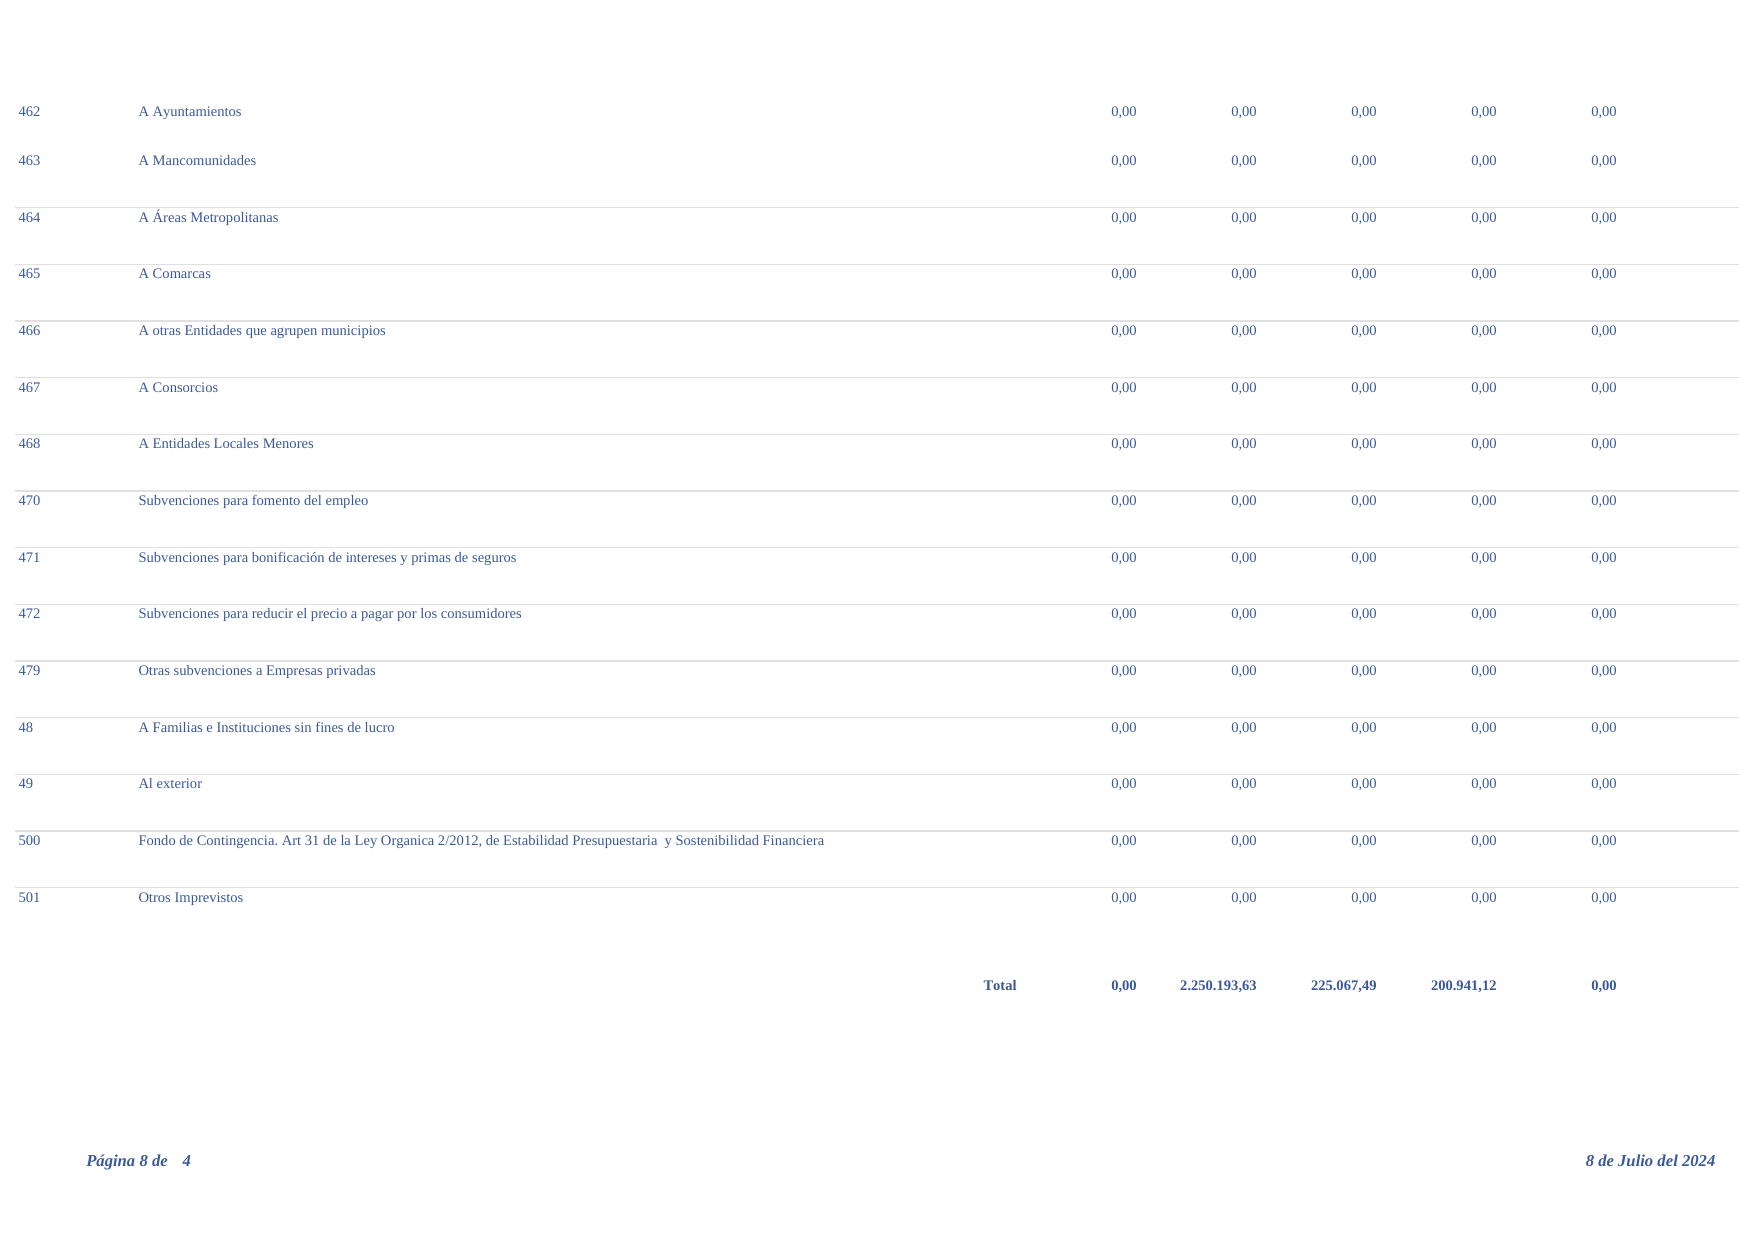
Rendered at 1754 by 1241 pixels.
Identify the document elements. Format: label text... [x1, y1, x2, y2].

table_cell [983, 888, 1111, 943]
table_cell [983, 435, 1111, 490]
table_cell 0,00 [1431, 322, 1591, 377]
table_cell [983, 322, 1111, 377]
table_cell 0,00 [1311, 605, 1431, 660]
table_cell [983, 605, 1111, 660]
table_cell 0,00 [1311, 775, 1431, 830]
table_cell 0,00 [1591, 662, 1739, 717]
table_cell 471 [15, 548, 138, 603]
table_cell 0,00 [1180, 322, 1311, 377]
table_cell 0,00 [1111, 944, 1180, 1004]
table_cell 0,00 [1431, 832, 1591, 887]
table_cell 0,00 [1591, 208, 1739, 263]
table_cell 0,00 [1311, 548, 1431, 603]
table_cell 0,00 [1111, 605, 1180, 660]
table_cell Fondo de Contingencia. Art 31 de la Ley Organica 2/2012, de Estabilidad Presupuestaria y Sostenibilidad Financiera [138, 832, 983, 887]
table_cell 0,00 [1180, 435, 1311, 490]
table_cell 0,00 [1591, 888, 1739, 943]
table_cell 0,00 [1180, 718, 1311, 773]
table_cell 0,00 [1591, 944, 1739, 1004]
table_cell [983, 265, 1111, 320]
table_cell Al exterior [138, 775, 983, 830]
table_cell 0,00 [1180, 662, 1311, 717]
table_cell [983, 378, 1111, 433]
table_cell 0,00 [1180, 832, 1311, 887]
table_cell 0,00 [1431, 888, 1591, 943]
table_cell 0,00 [1311, 888, 1431, 943]
table_cell 0,00 [1311, 322, 1431, 377]
table_cell A Consorcios [138, 378, 983, 433]
table_header A Mancomunidades [138, 152, 983, 207]
table_cell 500 [15, 832, 138, 887]
table_cell 0,00 [1180, 208, 1311, 263]
table_cell 468 [15, 435, 138, 490]
table_cell 467 [15, 378, 138, 433]
table_cell 48 [15, 718, 138, 773]
table_cell 0,00 [1591, 832, 1739, 887]
table_cell A Comarcas [138, 265, 983, 320]
table_cell 0,00 [1180, 265, 1311, 320]
table_cell 501 [15, 888, 138, 943]
table_cell 49 [15, 775, 138, 830]
table_cell 0,00 [1311, 265, 1431, 320]
table_header 0,00 [1111, 152, 1180, 207]
table_cell [983, 832, 1111, 887]
table_cell 479 [15, 662, 138, 717]
table_cell A otras Entidades que agrupen municipios [138, 322, 983, 377]
table_cell 0,00 [1180, 775, 1311, 830]
table_header 0,00 [1591, 152, 1739, 207]
table_cell 0,00 [1591, 265, 1739, 320]
table_cell [983, 775, 1111, 830]
text 462 A Ayuntamientos 0,00 0,00 0,00 0,00 0,00 [18, 103, 1616, 120]
table_header 0,00 [1311, 152, 1431, 207]
table_cell 0,00 [1111, 492, 1180, 547]
table_cell 0,00 [1431, 378, 1591, 433]
table_cell 0,00 [1111, 378, 1180, 433]
table_cell 0,00 [1180, 548, 1311, 603]
table_cell 0,00 [1111, 548, 1180, 603]
table_cell 0,00 [1591, 435, 1739, 490]
table_cell 0,00 [1180, 888, 1311, 943]
table_cell 0,00 [1180, 605, 1311, 660]
table_cell 200.941,12 [1431, 944, 1591, 1004]
table_cell 0,00 [1111, 662, 1180, 717]
table_cell 0,00 [1591, 775, 1739, 830]
table_cell 0,00 [1431, 265, 1591, 320]
table_cell 465 [15, 265, 138, 320]
table_cell [15, 944, 138, 1004]
table_cell 0,00 [1111, 832, 1180, 887]
table_cell 0,00 [1180, 492, 1311, 547]
table_cell Otros Imprevistos [138, 888, 983, 943]
table_cell Subvenciones para reducir el precio a pagar por los consumidores [138, 605, 983, 660]
table_cell 0,00 [1180, 378, 1311, 433]
table_header 463 [15, 152, 138, 207]
table_cell 0,00 [1311, 208, 1431, 263]
table_cell 466 [15, 322, 138, 377]
table_cell 0,00 [1431, 435, 1591, 490]
table_cell 0,00 [1111, 265, 1180, 320]
table_cell 0,00 [1311, 832, 1431, 887]
table_cell [983, 492, 1111, 547]
table_cell Subvenciones para bonificación de intereses y primas de seguros [138, 548, 983, 603]
table_cell 0,00 [1431, 208, 1591, 263]
table_cell 0,00 [1591, 322, 1739, 377]
table_cell 0,00 [1311, 718, 1431, 773]
table_cell 0,00 [1431, 492, 1591, 547]
table_cell A Familias e Instituciones sin fines de lucro [138, 718, 983, 773]
table_cell 225.067,49 [1311, 944, 1431, 1004]
table_cell Total [983, 944, 1111, 1004]
table_cell A Áreas Metropolitanas [138, 208, 983, 263]
table_cell 0,00 [1591, 718, 1739, 773]
table_cell 0,00 [1111, 322, 1180, 377]
table_cell 0,00 [1311, 435, 1431, 490]
table_header [983, 152, 1111, 207]
table_cell [983, 662, 1111, 717]
table_cell 0,00 [1111, 775, 1180, 830]
table_cell [983, 208, 1111, 263]
table_cell 0,00 [1111, 435, 1180, 490]
table_cell 0,00 [1111, 888, 1180, 943]
table_cell 0,00 [1111, 208, 1180, 263]
table_cell 0,00 [1111, 718, 1180, 773]
table_cell Otras subvenciones a Empresas privadas [138, 662, 983, 717]
table_cell 470 [15, 492, 138, 547]
table_cell 0,00 [1311, 662, 1431, 717]
table_cell 0,00 [1431, 605, 1591, 660]
table_cell 0,00 [1591, 605, 1739, 660]
table_cell 0,00 [1431, 662, 1591, 717]
table_cell 0,00 [1311, 378, 1431, 433]
table_cell [983, 718, 1111, 773]
table_cell 0,00 [1431, 775, 1591, 830]
table_cell [983, 548, 1111, 603]
table_cell 0,00 [1591, 492, 1739, 547]
table_cell 2.250.193,63 [1180, 944, 1311, 1004]
table_header 0,00 [1180, 152, 1311, 207]
table_cell A Entidades Locales Menores [138, 435, 983, 490]
table_header 0,00 [1431, 152, 1591, 207]
table_cell [138, 944, 983, 1004]
table_cell 0,00 [1431, 548, 1591, 603]
table_cell 0,00 [1591, 378, 1739, 433]
table_cell Subvenciones para fomento del empleo [138, 492, 983, 547]
table_cell 0,00 [1591, 548, 1739, 603]
table_cell 0,00 [1311, 492, 1431, 547]
table_cell 0,00 [1431, 718, 1591, 773]
table_cell 464 [15, 208, 138, 263]
table_cell 472 [15, 605, 138, 660]
